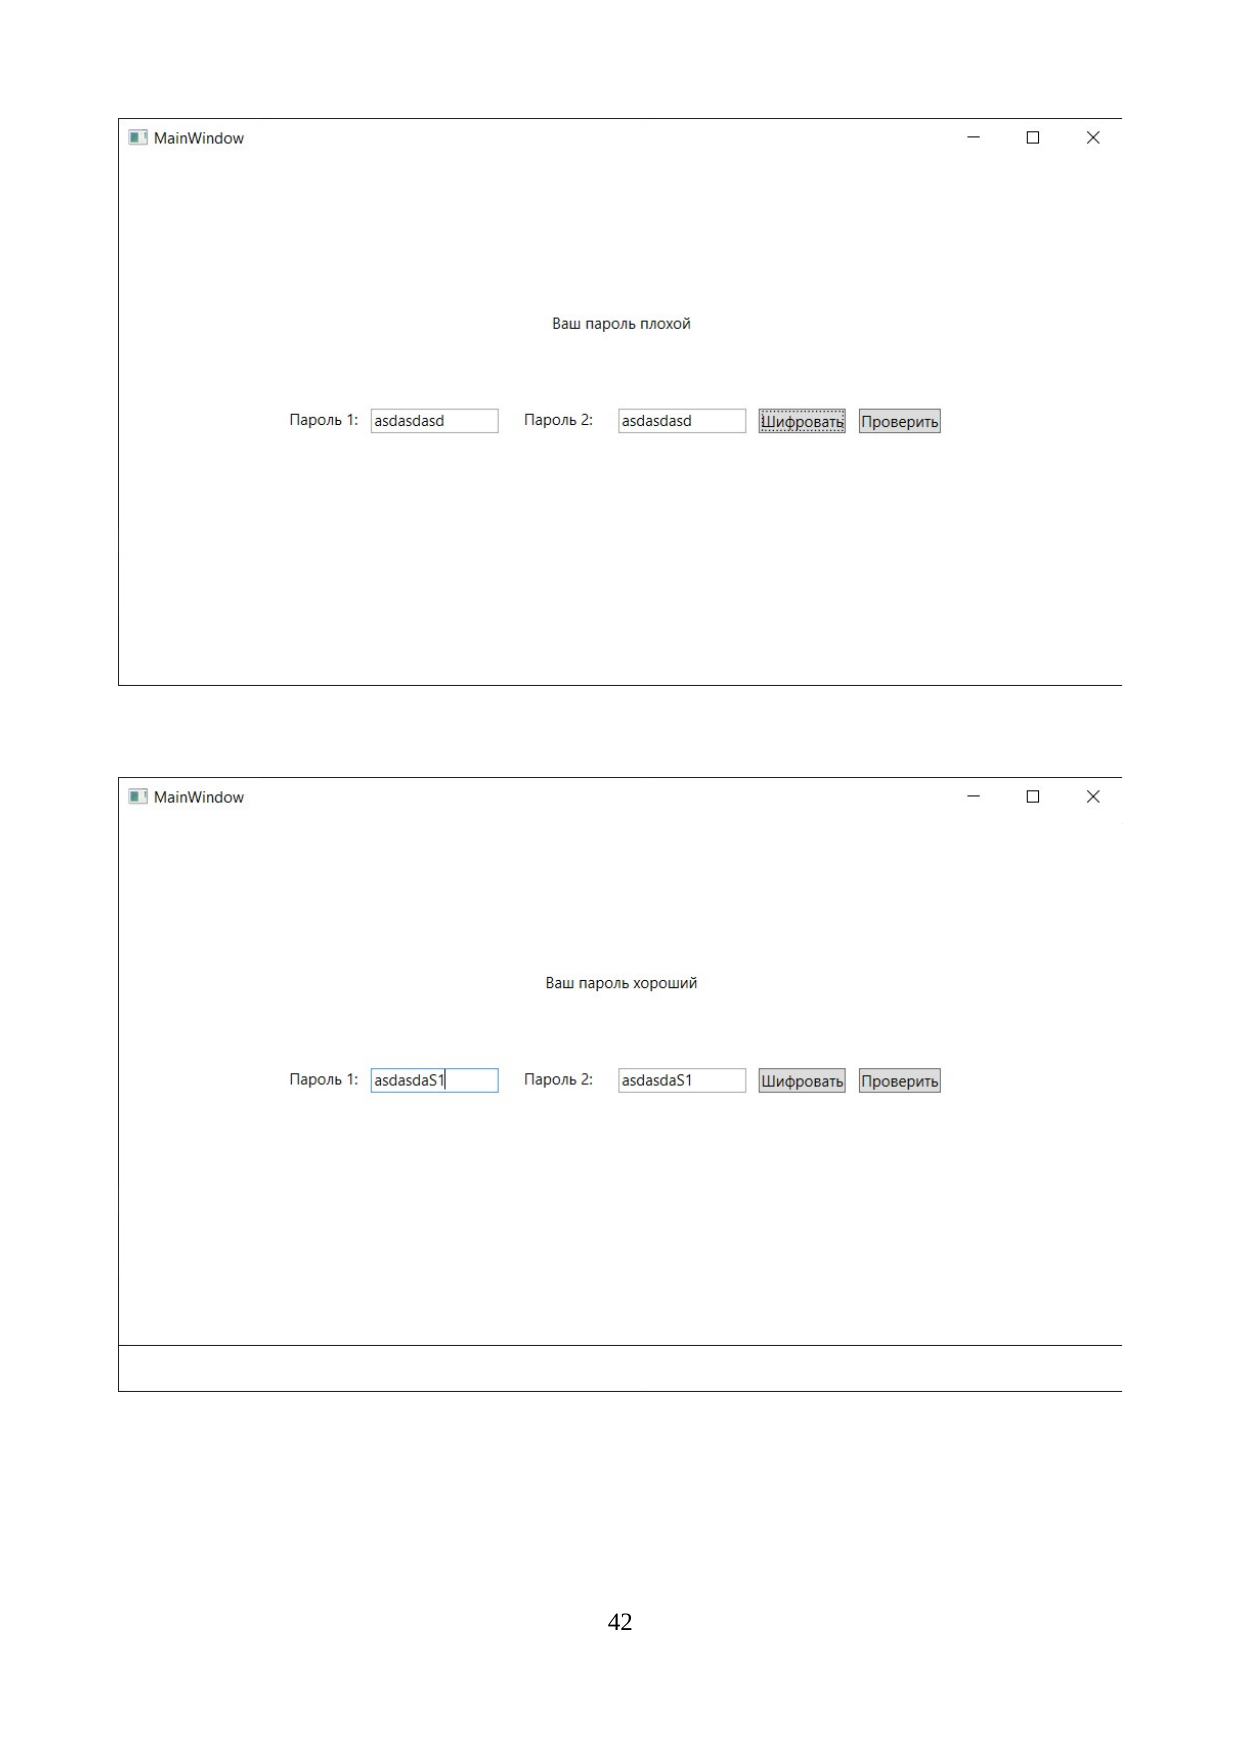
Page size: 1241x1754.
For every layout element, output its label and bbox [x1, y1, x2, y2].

picture [118, 118, 1123, 686]
picture [118, 777, 1123, 1392]
